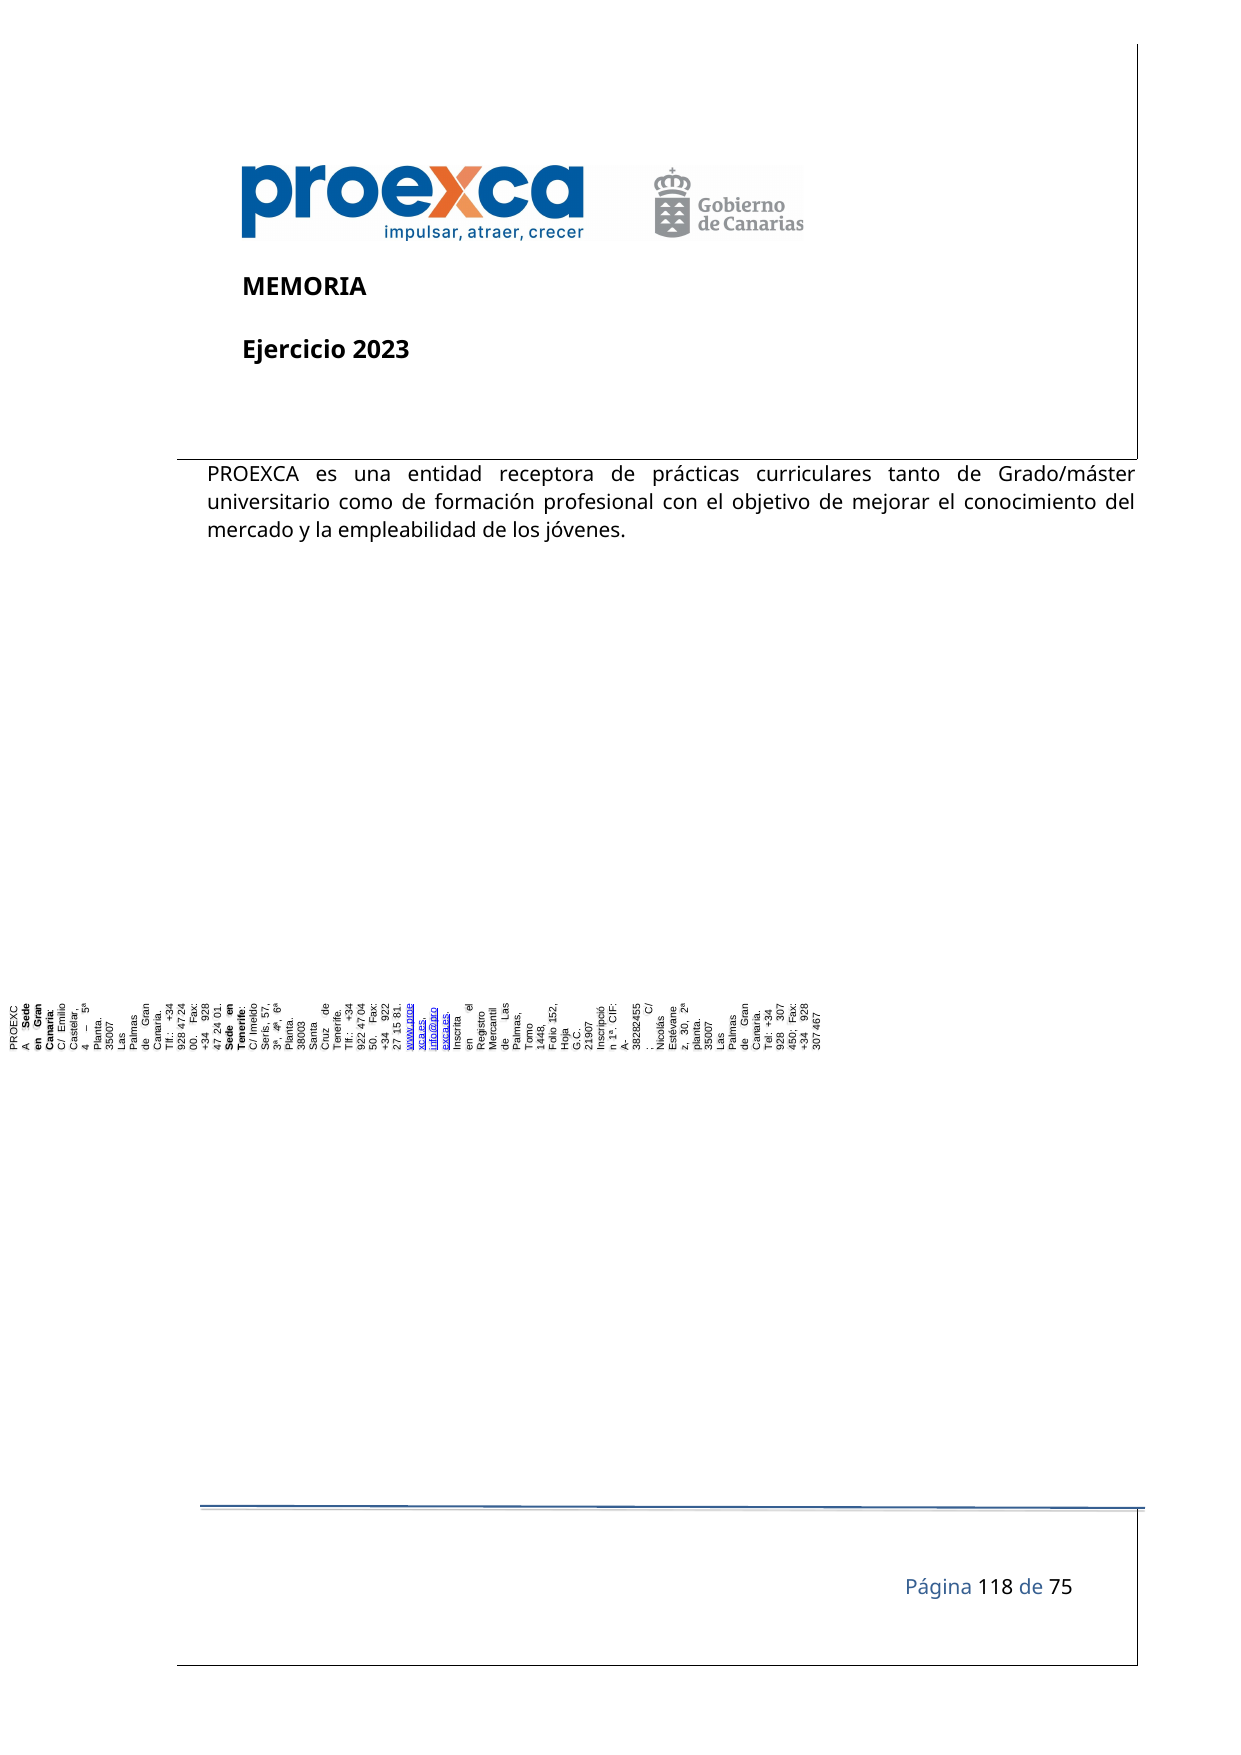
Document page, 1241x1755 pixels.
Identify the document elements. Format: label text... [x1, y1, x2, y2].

text PROEXCA es una entidad receptora de prácticas curriculares tanto de Grado/máster universitario como de formación profesional con el objetivo de mejorar el conocimiento del mercado y la empleabilidad de los jóvenes. [207, 459, 1137, 544]
